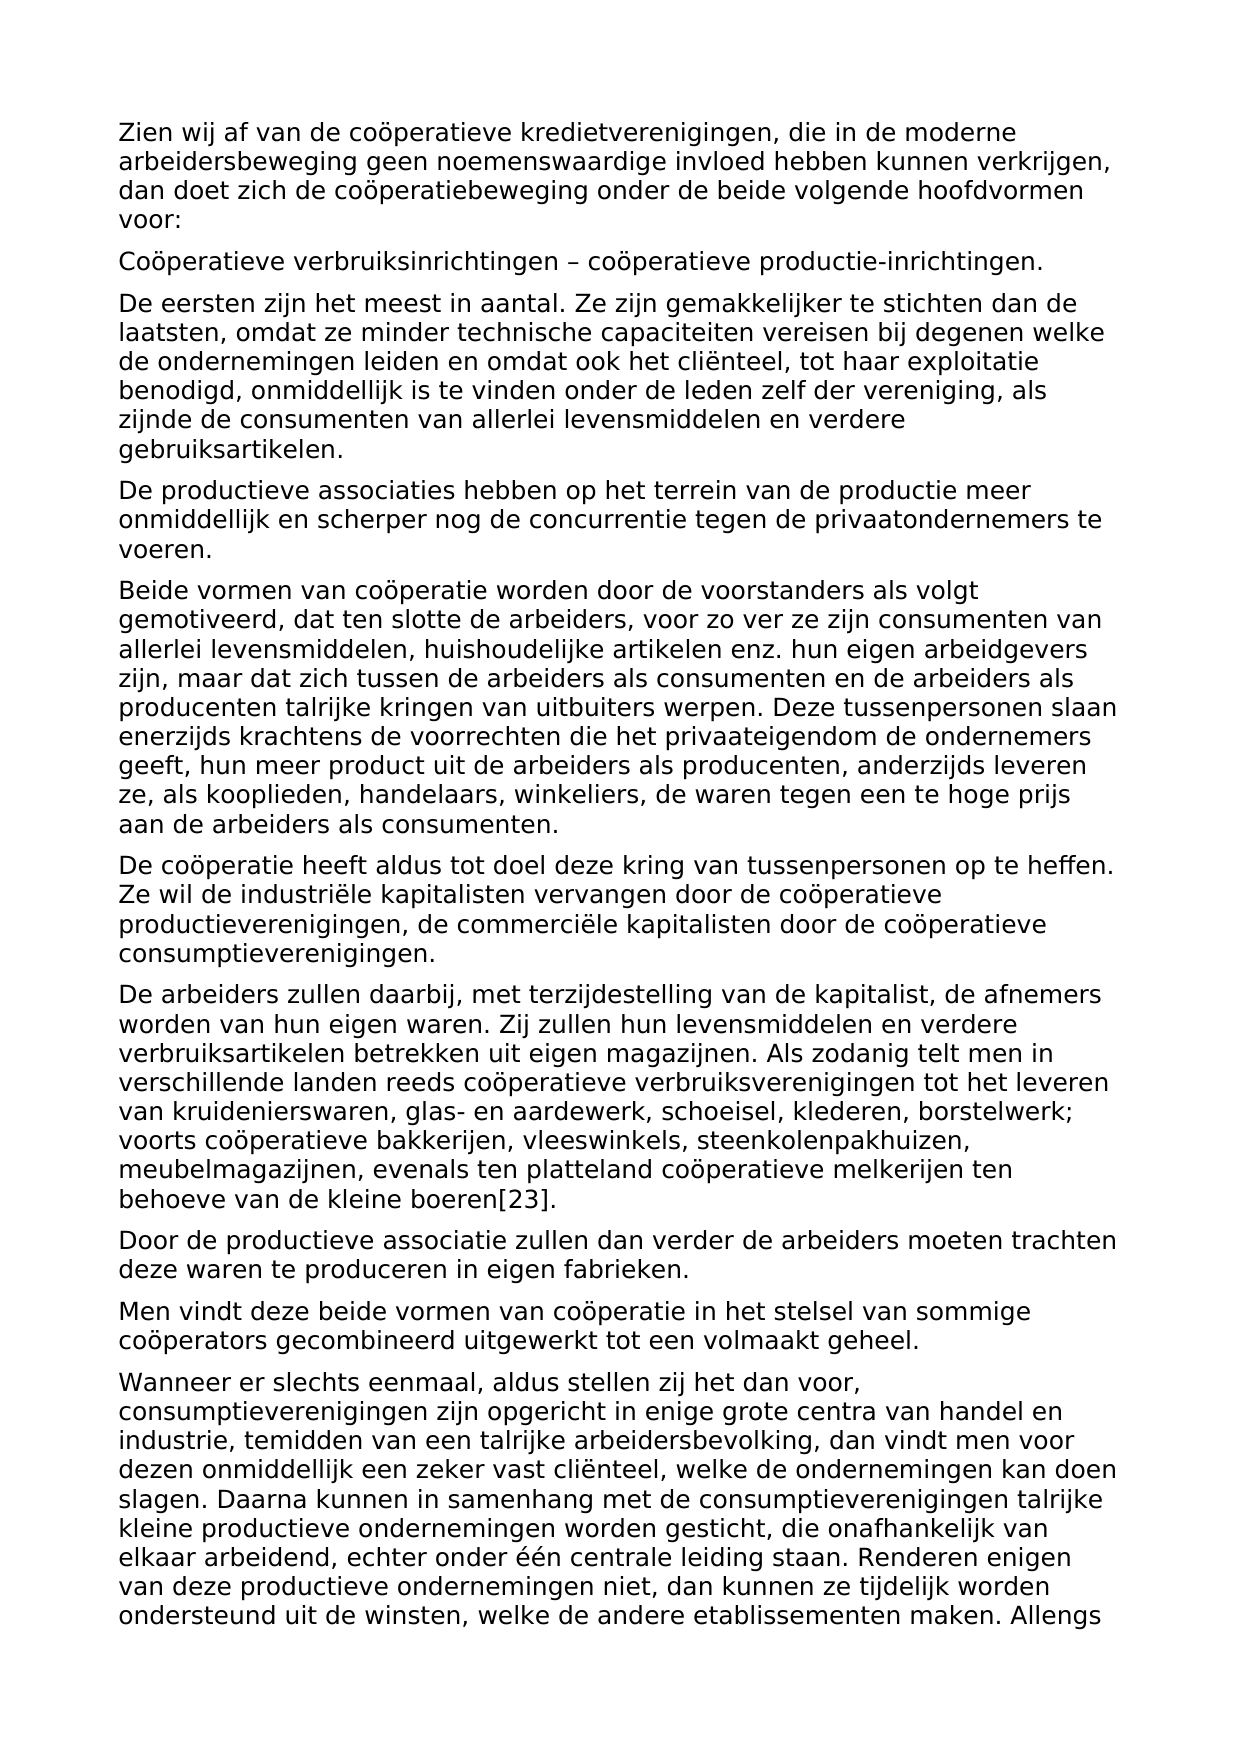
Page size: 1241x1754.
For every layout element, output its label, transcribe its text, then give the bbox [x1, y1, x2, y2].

text Zien wij af van de coöperatieve kredietverenigingen, die in de moderne arbeidersbeweging geen noemenswaardige invloed hebben kunnen verkrijgen, dan doet zich de coöperatiebeweging onder de beide volgende hoofdvormen voor: [118, 118, 1122, 235]
text Door de productieve associatie zullen dan verder de arbeiders moeten trachten deze waren te produceren in eigen fabrieken. [118, 1226, 1122, 1285]
text De coöperatie heeft aldus tot doel deze kring van tussenpersonen op te heffen. Ze wil de industriële kapitalisten vervangen door de coöperatieve productieverenigingen, de commerciële kapitalisten door de coöperatieve consumptieverenigingen. [118, 851, 1122, 968]
text Men vindt deze beide vormen van coöperatie in het stelsel van sommige coöperators gecombineerd uitgewerkt tot een volmaakt geheel. [118, 1297, 1122, 1356]
text Beide vormen van coöperatie worden door de voorstanders als volgt gemotiveerd, dat ten slotte de arbeiders, voor zo ver ze zijn consumenten van allerlei levensmiddelen, huishoudelijke artikelen enz. hun eigen arbeidgevers zijn, maar dat zich tussen de arbeiders als consumenten en de arbeiders als producenten talrijke kringen van uitbuiters werpen. Deze tussenpersonen slaan enerzijds krachtens de voorrechten die het privaateigendom de ondernemers geeft, hun meer product uit de arbeiders als producenten, anderzijds leveren ze, als kooplieden, handelaars, winkeliers, de waren tegen een te hoge prijs aan de arbeiders als consumenten. [118, 576, 1122, 839]
text Wanneer er slechts eenmaal, aldus stellen zij het dan voor, consumptieverenigingen zijn opgericht in enige grote centra van handel en industrie, temidden van een talrijke arbeidersbevolking, dan vindt men voor dezen onmiddellijk een zeker vast cliënteel, welke de ondernemingen kan doen slagen. Daarna kunnen in samenhang met de consumptieverenigingen talrijke kleine productieve ondernemingen worden gesticht, die onafhankelijk van elkaar arbeidend, echter onder één centrale leiding staan. Renderen enigen van deze productieve ondernemingen niet, dan kunnen ze tijdelijk worden ondersteund uit de winsten, welke de andere etablissementen maken. Allengs [118, 1368, 1122, 1631]
text De productieve associaties hebben op het terrein van de productie meer onmiddellijk en scherper nog de concurrentie tegen de privaatondernemers te voeren. [118, 476, 1122, 564]
text De arbeiders zullen daarbij, met terzijdestelling van de kapitalist, de afnemers worden van hun eigen waren. Zij zullen hun levensmiddelen en verdere verbruiksartikelen betrekken uit eigen magazijnen. Als zodanig telt men in verschillende landen reeds coöperatieve verbruiksverenigingen tot het leveren van kruidenierswaren, glas- en aardewerk, schoeisel, klederen, borstelwerk; voorts coöperatieve bakkerijen, vleeswinkels, steenkolenpakhuizen, meubelmagazijnen, evenals ten platteland coöperatieve melkerijen ten behoeve van de kleine boeren[23]. [118, 981, 1122, 1214]
text Coöperatieve verbruiksinrichtingen – coöperatieve productie-inrichtingen. [118, 247, 1122, 276]
text De eersten zijn het meest in aantal. Ze zijn gemakkelijker te stichten dan de laatsten, omdat ze minder technische capaciteiten vereisen bij degenen welke de ondernemingen leiden en omdat ook het cliënteel, tot haar exploitatie benodigd, onmiddellijk is te vinden onder de leden zelf der vereniging, als zijnde de consumenten van allerlei levensmiddelen en verdere gebruiksartikelen. [118, 289, 1122, 464]
